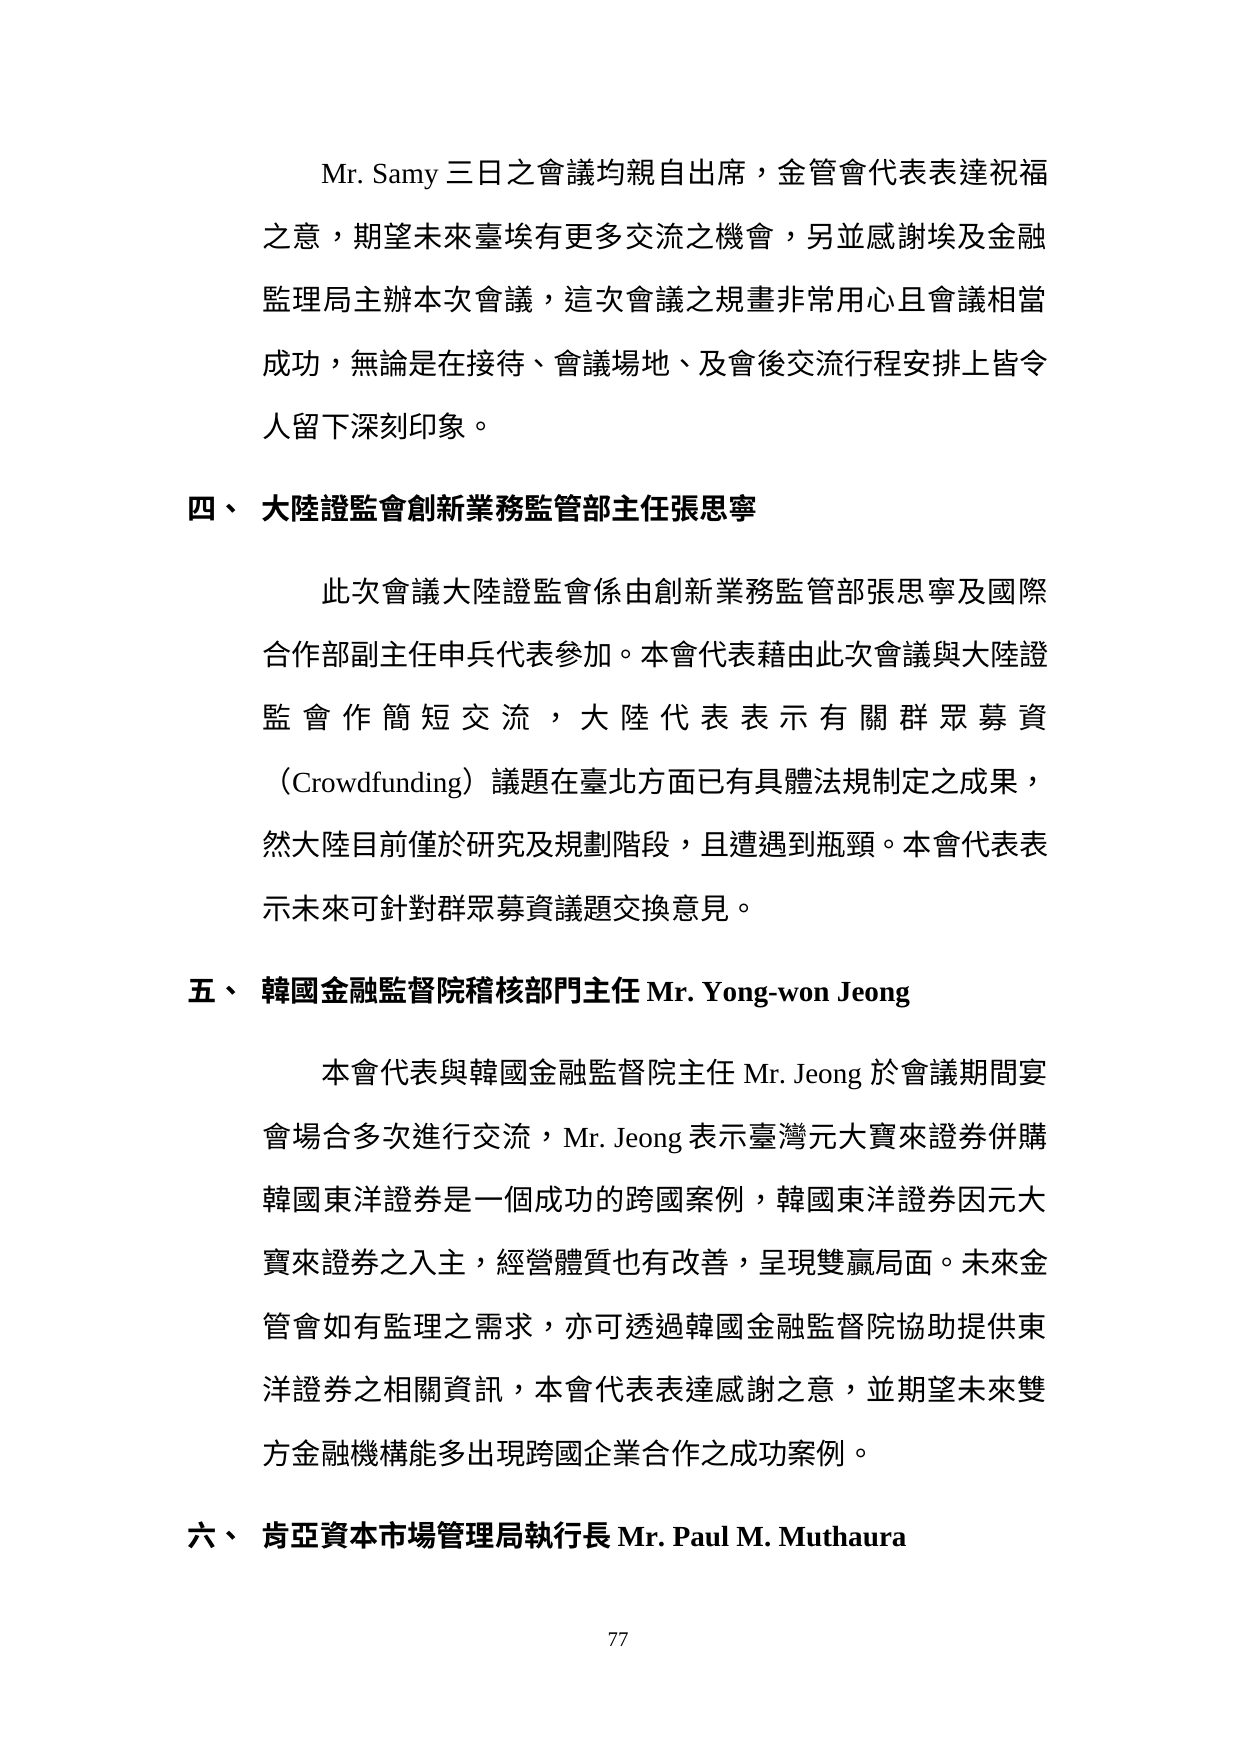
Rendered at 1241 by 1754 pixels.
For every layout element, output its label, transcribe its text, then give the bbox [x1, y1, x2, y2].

text 本會代表與韓國金融監督院主任Mr. Jeong 於會議期間宴會場合多次進行交流，Mr. Jeong表示臺灣元大寶來證券併購韓國東洋證券是一個成功的跨國案例，韓國東洋證券因元大寶來證券之入主，經營體質也有改善，呈現雙贏局面。未來金管會如有監理之需求，亦可透過韓國金融監督院協助提供東洋證券之相關資訊，本會代表表達感謝之意，並期望未來雙方金融機構能多出現跨國企業合作之成功案例。 [262, 1050, 1048, 1473]
text Mr. Samy三日之會議均親自出席，金管會代表表達祝福之意，期望未來臺埃有更多交流之機會，另並感謝埃及金融監理局主辦本次會議，這次會議之規畫非常用心且會議相當成功，無論是在接待、會議場地、及會後交流行程安排上皆令人留下深刻印象。 [262, 150, 1048, 446]
subtitle 肯亞資本市場管理局執行長Mr. Paul M. Muthaura [187, 1512, 1139, 1555]
subtitle 大陸證監會創新業務監管部主任張思寧 [187, 486, 1139, 528]
subtitle 韓國金融監督院稽核部門主任Mr. Yong-won Jeong [187, 967, 1139, 1010]
text 此次會議大陸證監會係由創新業務監管部張思寧及國際合作部副主任申兵代表參加。本會代表藉由此次會議與大陸證監會作簡短交流，大陸代表表示有關群眾募資（Crowdfunding）議題在臺北方面已有具體法規制定之成果，然大陸目前僅於研究及規劃階段，且遭遇到瓶頸。本會代表表示未來可針對群眾募資議題交換意見。 [262, 568, 1048, 928]
